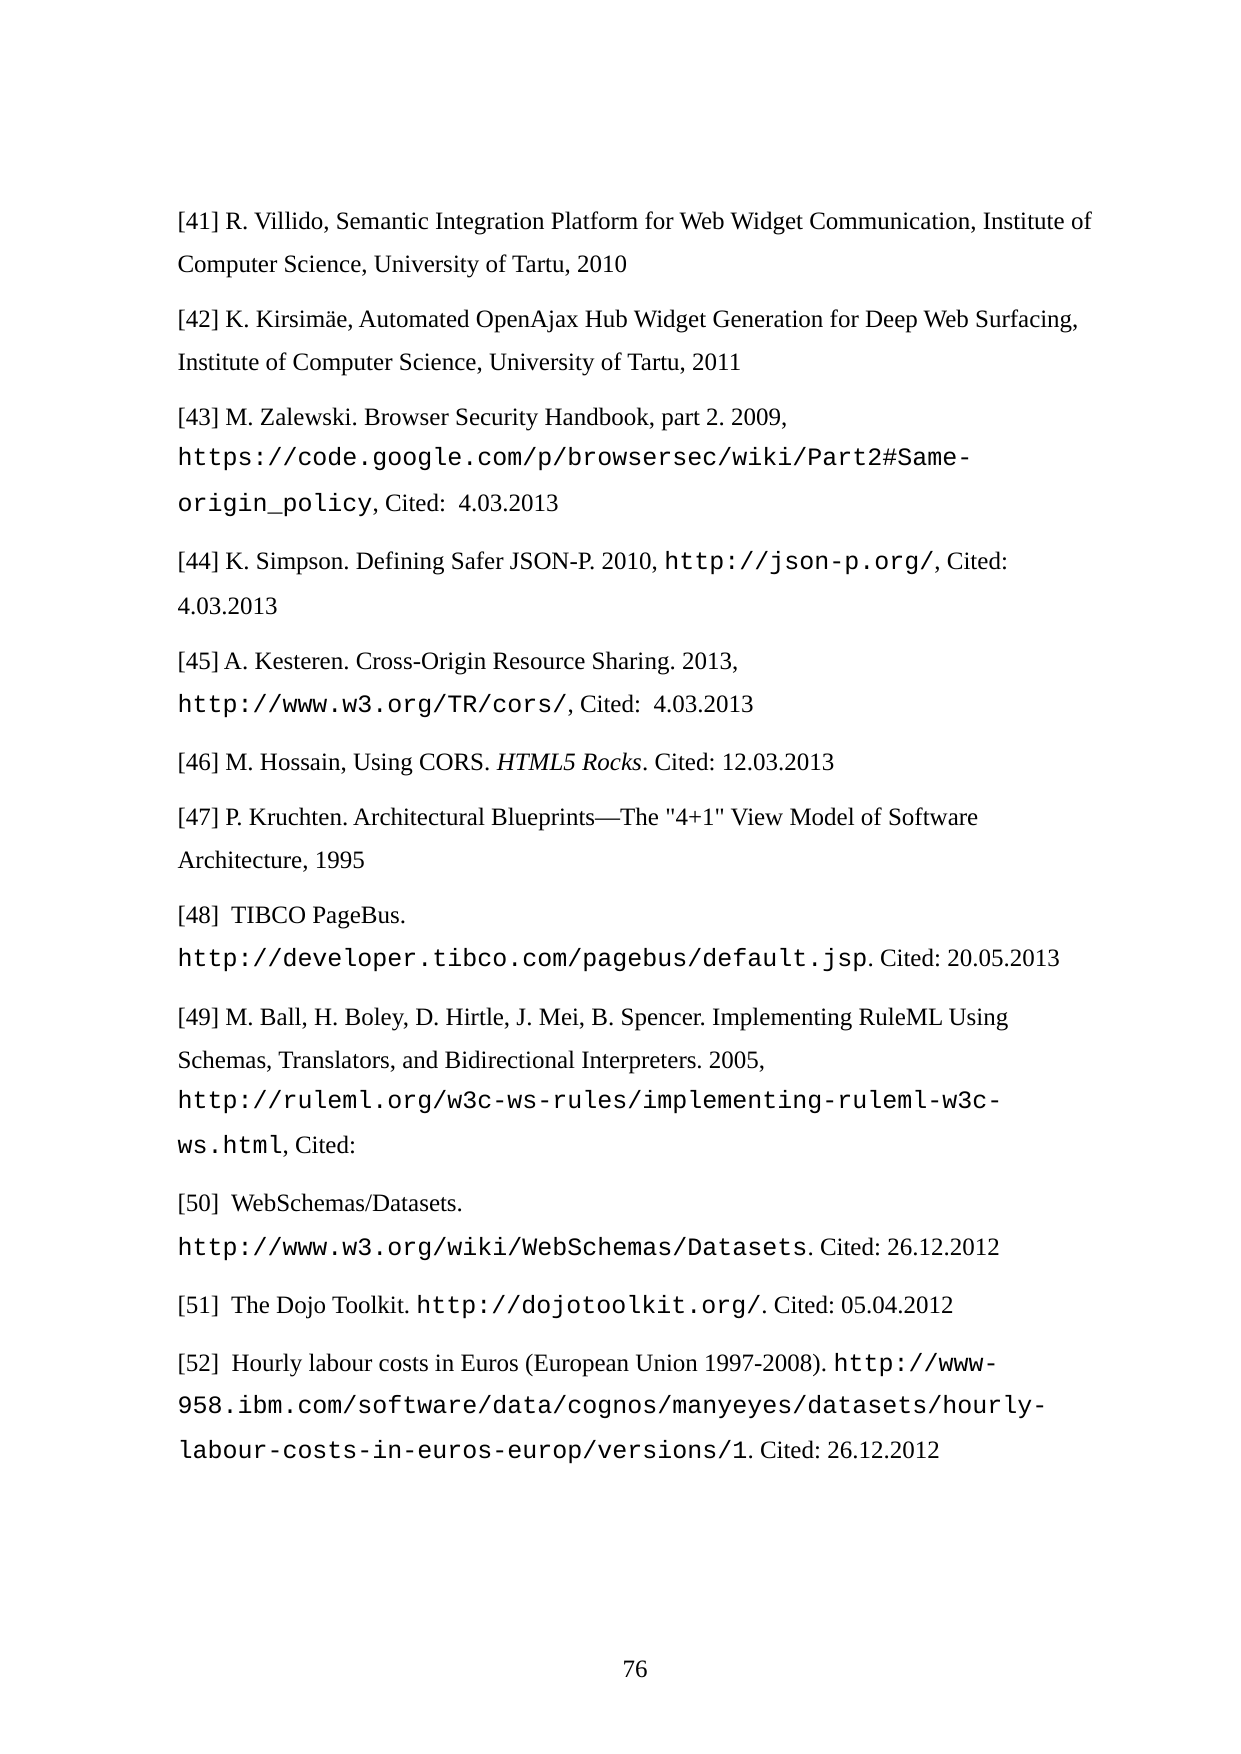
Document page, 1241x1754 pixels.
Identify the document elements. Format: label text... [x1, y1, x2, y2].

text [42] K. Kirsimäe, Automated OpenAjax Hub Widget Generation for Deep Web Surfacing, Institute of Computer Science, University of Tartu, 2011 [177, 304, 1093, 376]
text [52] Hourly labour costs in Euros (European Union 1997-2008). http://www-958.ibm.com/software/data/cognos/manyeyes/datasets/hourly-labour-costs-in-euros-europ/versions/1. Cited: 26.12.2012 [177, 1348, 1093, 1466]
text [50] WebSchemas/Datasets. http://www.w3.org/wiki/WebSchemas/Datasets. Cited: 26.12.2012 [177, 1188, 1093, 1262]
text [45] A. Kesteren. Cross-Origin Resource Sharing. 2013, http://www.w3.org/TR/cors/, Cited: 4.03.2013 [177, 646, 1093, 720]
text [48] TIBCO PageBus. http://developer.tibco.com/pagebus/default.jsp. Cited: 20.05.2013 [177, 900, 1093, 974]
text [43] M. Zalewski. Browser Security Handbook, part 2. 2009, https://code.google.com/p/browsersec/wiki/Part2#Same-origin_policy, Cited: 4.03.2013 [177, 402, 1093, 518]
text [49] M. Ball, H. Boley, D. Hirtle, J. Mei, B. Spencer. Implementing RuleML Using Schemas, Translators, and Bidirectional Interpreters. 2005, http://ruleml.org/w3c-ws-rules/implementing-ruleml-w3c-ws.html, Cited: [177, 1002, 1093, 1161]
text [41] R. Villido, Semantic Integration Platform for Web Widget Communication, Institute of Computer Science, University of Tartu, 2010 [177, 206, 1093, 278]
text [51] The Dojo Toolkit. http://dojotoolkit.org/. Cited: 05.04.2012 [177, 1290, 1093, 1321]
text [46] M. Hossain, Using CORS. HTML5 Rocks. Cited: 12.03.2013 [177, 747, 1093, 776]
text [44] K. Simpson. Defining Safer JSON-P. 2010, http://json-p.org/, Cited: 4.03.2013 [177, 546, 1093, 620]
text [47] P. Kruchten. Architectural Blueprints—The "4+1" View Model of Software Architecture, 1995 [177, 802, 1093, 874]
